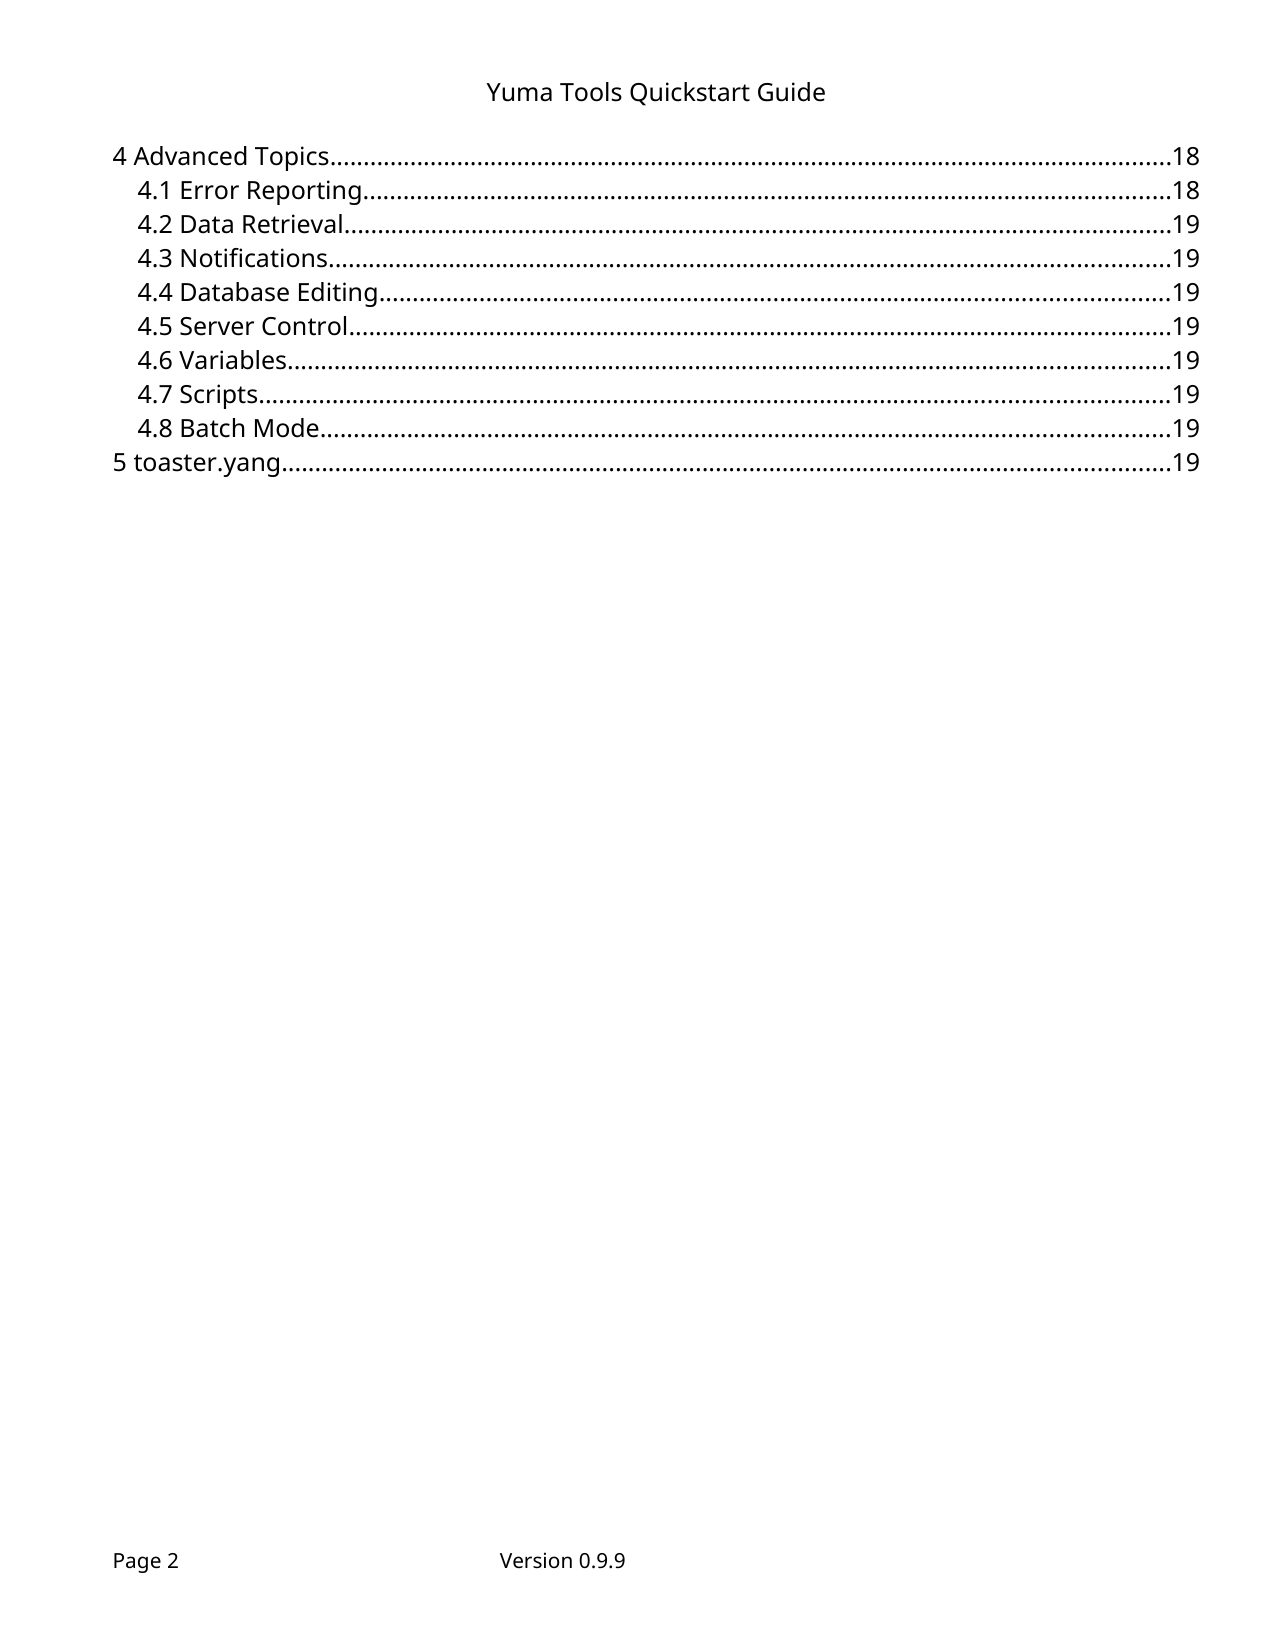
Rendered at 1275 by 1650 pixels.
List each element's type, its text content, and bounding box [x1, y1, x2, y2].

text 4.4 Database Editing 19 [137, 275, 1200, 309]
text 4.6 Variables 19 [137, 343, 1200, 377]
text 4.2 Data Retrieval 19 [137, 207, 1200, 241]
text 4.8 Batch Mode 19 [137, 411, 1200, 445]
text 4 Advanced Topics 18 [112, 138, 1200, 173]
text 5 toaster.yang 19 [112, 445, 1200, 479]
text 4.3 Notifications 19 [137, 241, 1200, 275]
text 4.7 Scripts 19 [137, 377, 1200, 411]
text 4.1 Error Reporting 18 [137, 173, 1200, 207]
text 4.5 Server Control 19 [137, 309, 1200, 343]
